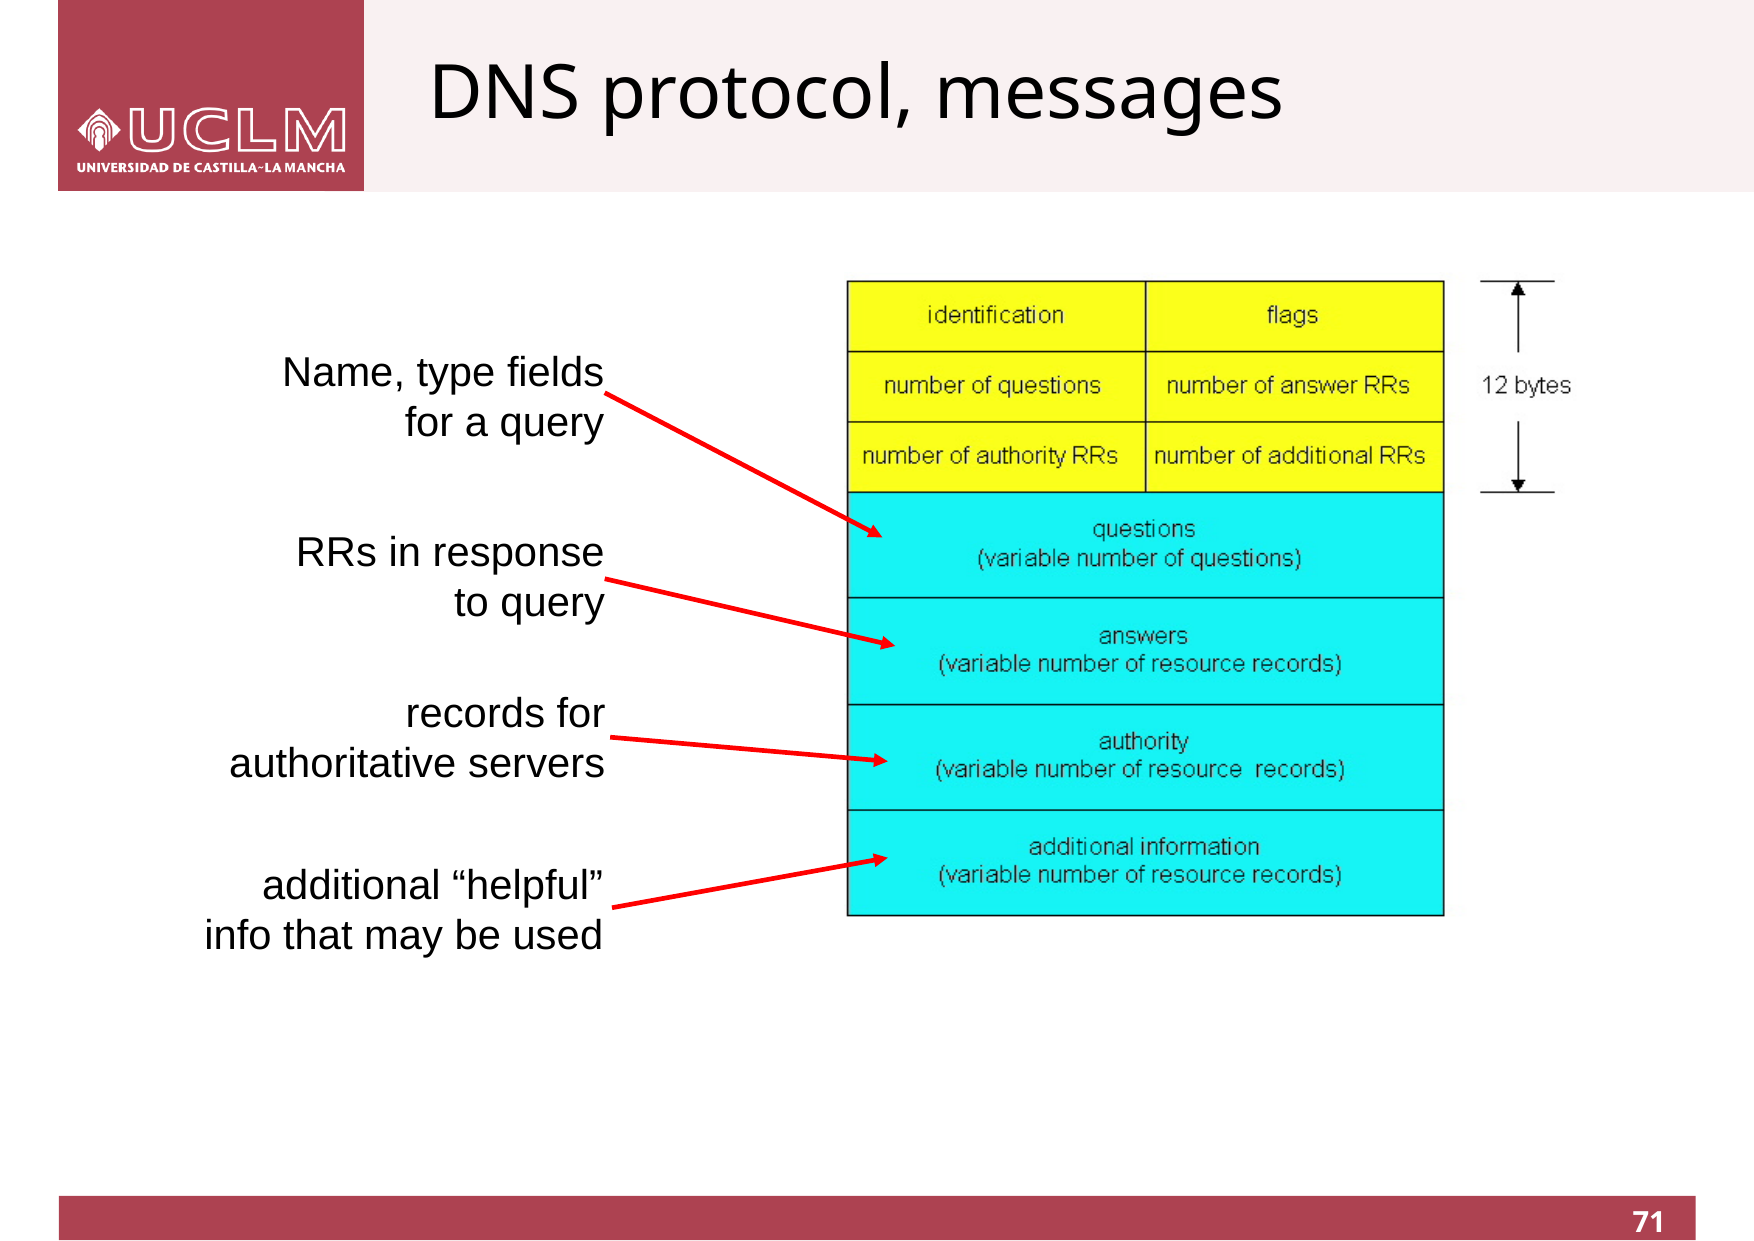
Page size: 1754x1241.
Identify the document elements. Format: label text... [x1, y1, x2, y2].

picture [58, 0, 364, 191]
text_box Name, type fields for a query [267, 336, 620, 453]
text_box additional “helpful” info that may be used [189, 849, 619, 966]
picture [844, 272, 1687, 918]
text_box RRs in response to query [203, 517, 620, 634]
text_box records for authoritative servers [214, 677, 621, 794]
title DNS protocol, messages [413, 0, 1667, 198]
